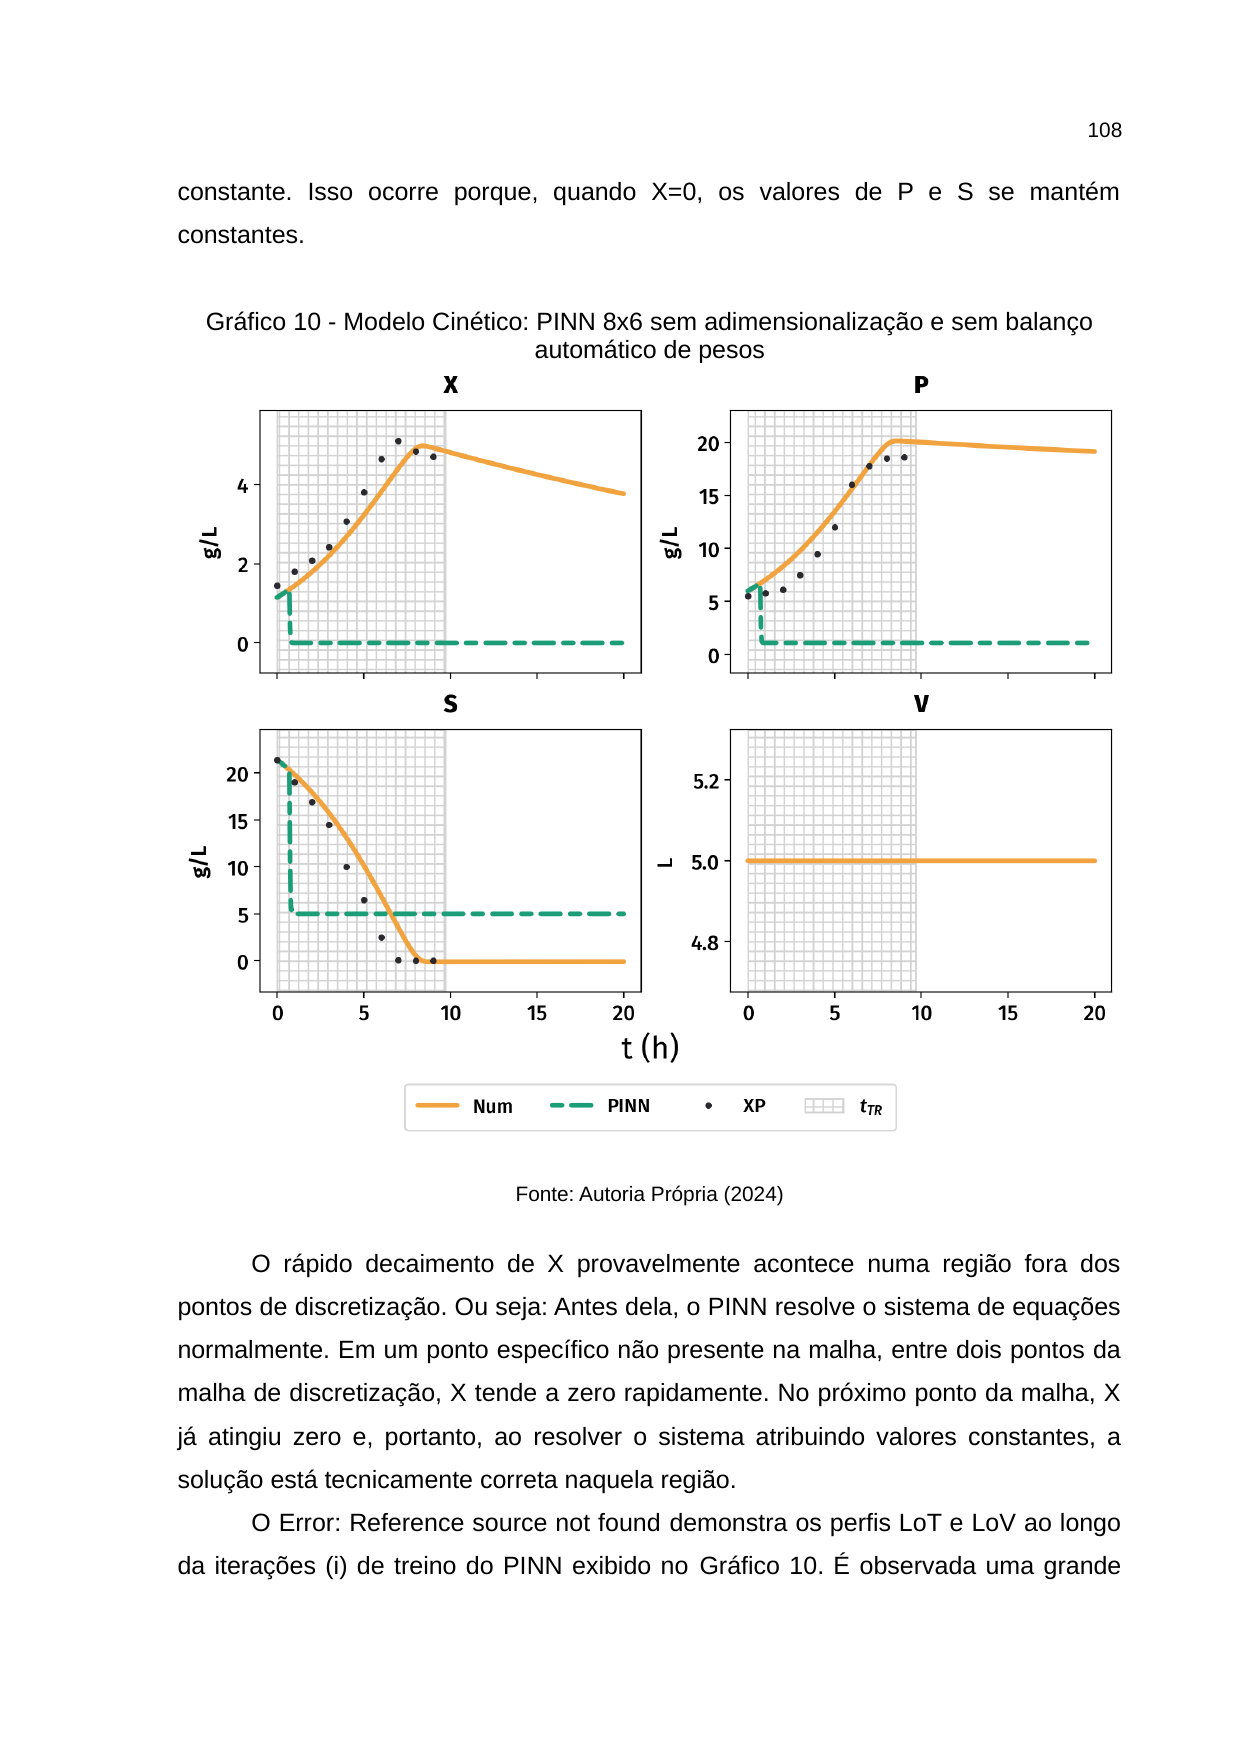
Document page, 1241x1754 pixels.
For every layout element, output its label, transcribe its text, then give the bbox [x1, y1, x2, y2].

picture [177, 363, 1123, 1139]
text O rápido decaimento de X provavelmente acontece numa região fora dos pontos de discretização. Ou seja: Antes dela, o PINN resolve o sistema de equações normalmente. Em um ponto específico não presente na malha, entre dois pontos da malha de discretização, X tende a zero rapidamente. No próximo ponto da malha, X já atingiu zero e, portanto, ao resolver o sistema atribuindo valores constantes, a solução está tecnicamente correta naquela região. [177, 1249, 1122, 1493]
text Fonte: Autoria Própria (2024) [177, 1182, 1122, 1206]
text Gráfico 10 - Modelo Cinético: PINN 8x6 sem adimensionalização e sem balanço automático de pesos [177, 306, 1122, 363]
text constante. Isso ocorre porque, quando X=0, os valores de P e S se mantém constantes. [177, 177, 1122, 249]
text O Error: Reference source not found demonstra os perfis LoT e LoV ao longo da iterações (i) de treino do PINN exibido no Gráfico 10. É observada uma grande [177, 1508, 1122, 1580]
